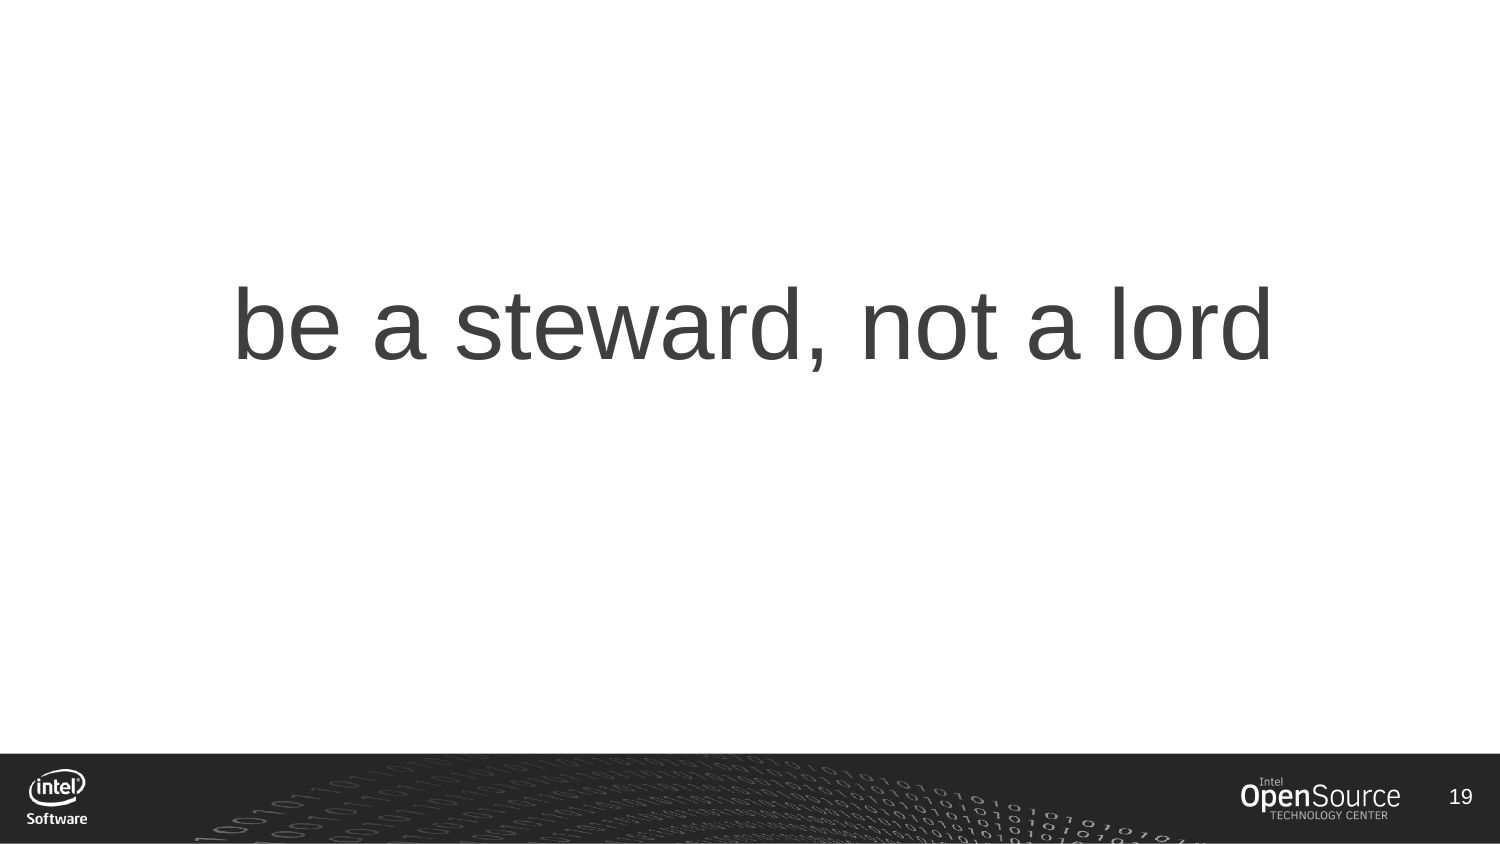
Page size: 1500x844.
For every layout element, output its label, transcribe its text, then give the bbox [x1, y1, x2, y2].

title be a steward, not a lord [79, 259, 1430, 413]
picture [1220, 757, 1418, 839]
picture [27, 753, 87, 844]
